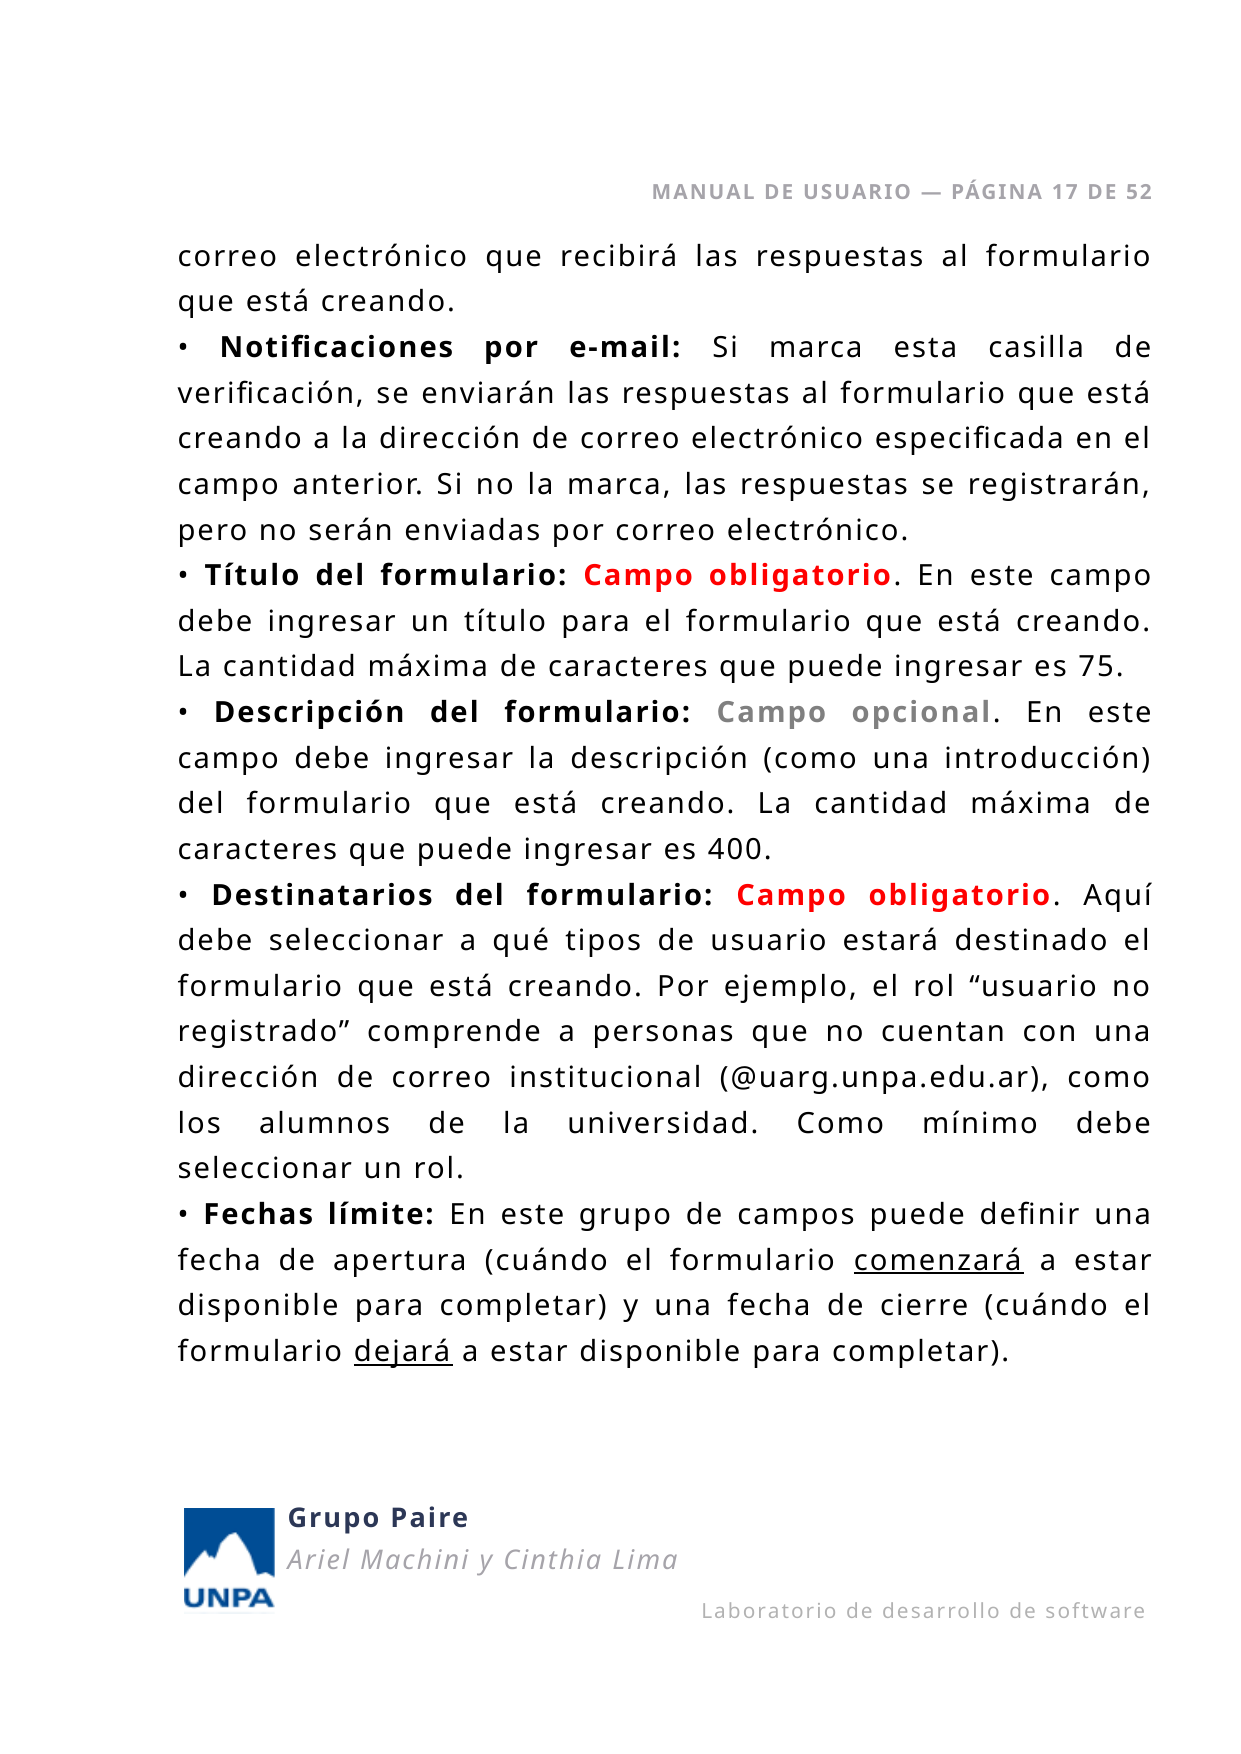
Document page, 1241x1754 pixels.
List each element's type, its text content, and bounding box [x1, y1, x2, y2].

text • Fechas límite: En este grupo de campos puede definir una fecha de apertura (cuándo el formulario comenzará a estar disponible para completar) y una fecha de cierre (cuándo el formulario dejará a estar disponible para completar). [177, 1193, 1152, 1370]
picture [184, 1508, 275, 1614]
text • Título del formulario: Campo obligatorio. En este campo debe ingresar un título para el formulario que está creando. La cantidad máxima de caracteres que puede ingresar es 75. [177, 554, 1152, 685]
text • Destinatarios del formulario: Campo obligatorio. Aquí debe seleccionar a qué tipos de usuario estará destinado el formulario que está creando. Por ejemplo, el rol “usuario no registrado” comprende a personas que no cuentan con una dirección de correo institucional (@uarg.unpa.edu.ar), como los alumnos de la universidad. Como mínimo debe seleccionar un rol. [177, 874, 1152, 1187]
text correo electrónico que recibirá las respuestas al formulario que está creando. [177, 235, 1152, 320]
text • Descripción del formulario: Campo opcional. En este campo debe ingresar la descripción (como una introducción) del formulario que está creando. La cantidad máxima de caracteres que puede ingresar es 400. [177, 691, 1152, 868]
text • Notificaciones por e-mail: Si marca esta casilla de verificación, se enviarán las respuestas al formulario que está creando a la dirección de correo electrónico especificada en el campo anterior. Si no la marca, las respuestas se registrarán, pero no serán enviadas por correo electrónico. [177, 326, 1152, 548]
